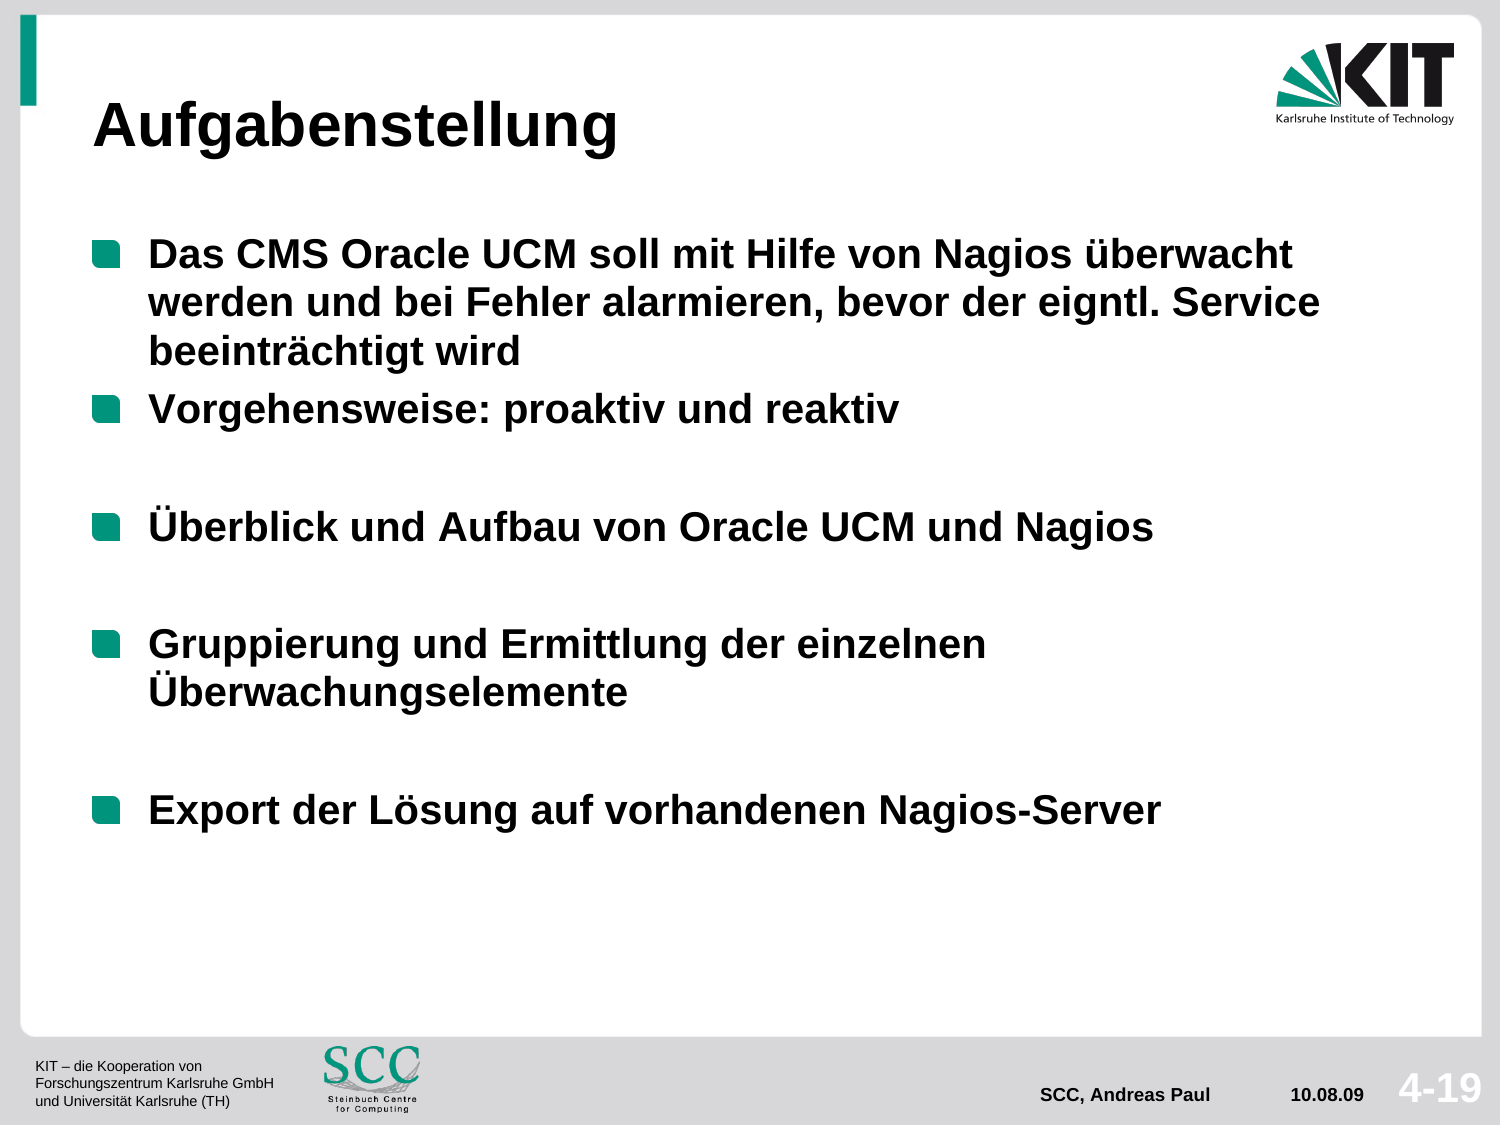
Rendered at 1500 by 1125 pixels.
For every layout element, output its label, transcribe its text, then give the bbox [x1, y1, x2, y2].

title Aufgabenstellung [92, 56, 1148, 192]
picture [0, 0, 1500, 1125]
list Das CMS Oracle UCM soll mit Hilfe von Nagios überwacht werden und bei Fehler alarmieren, bevor der eigntl. Service beeinträchtigt wird Vorgehensweise: proaktiv und reaktiv Überblick und Aufbau von Oracle UCM und Nagios Gruppierung und Ermittlung der einzelnen Überwachungselemente Export der Lösung auf vorhandenen Nagios-Server [92, 228, 1443, 957]
